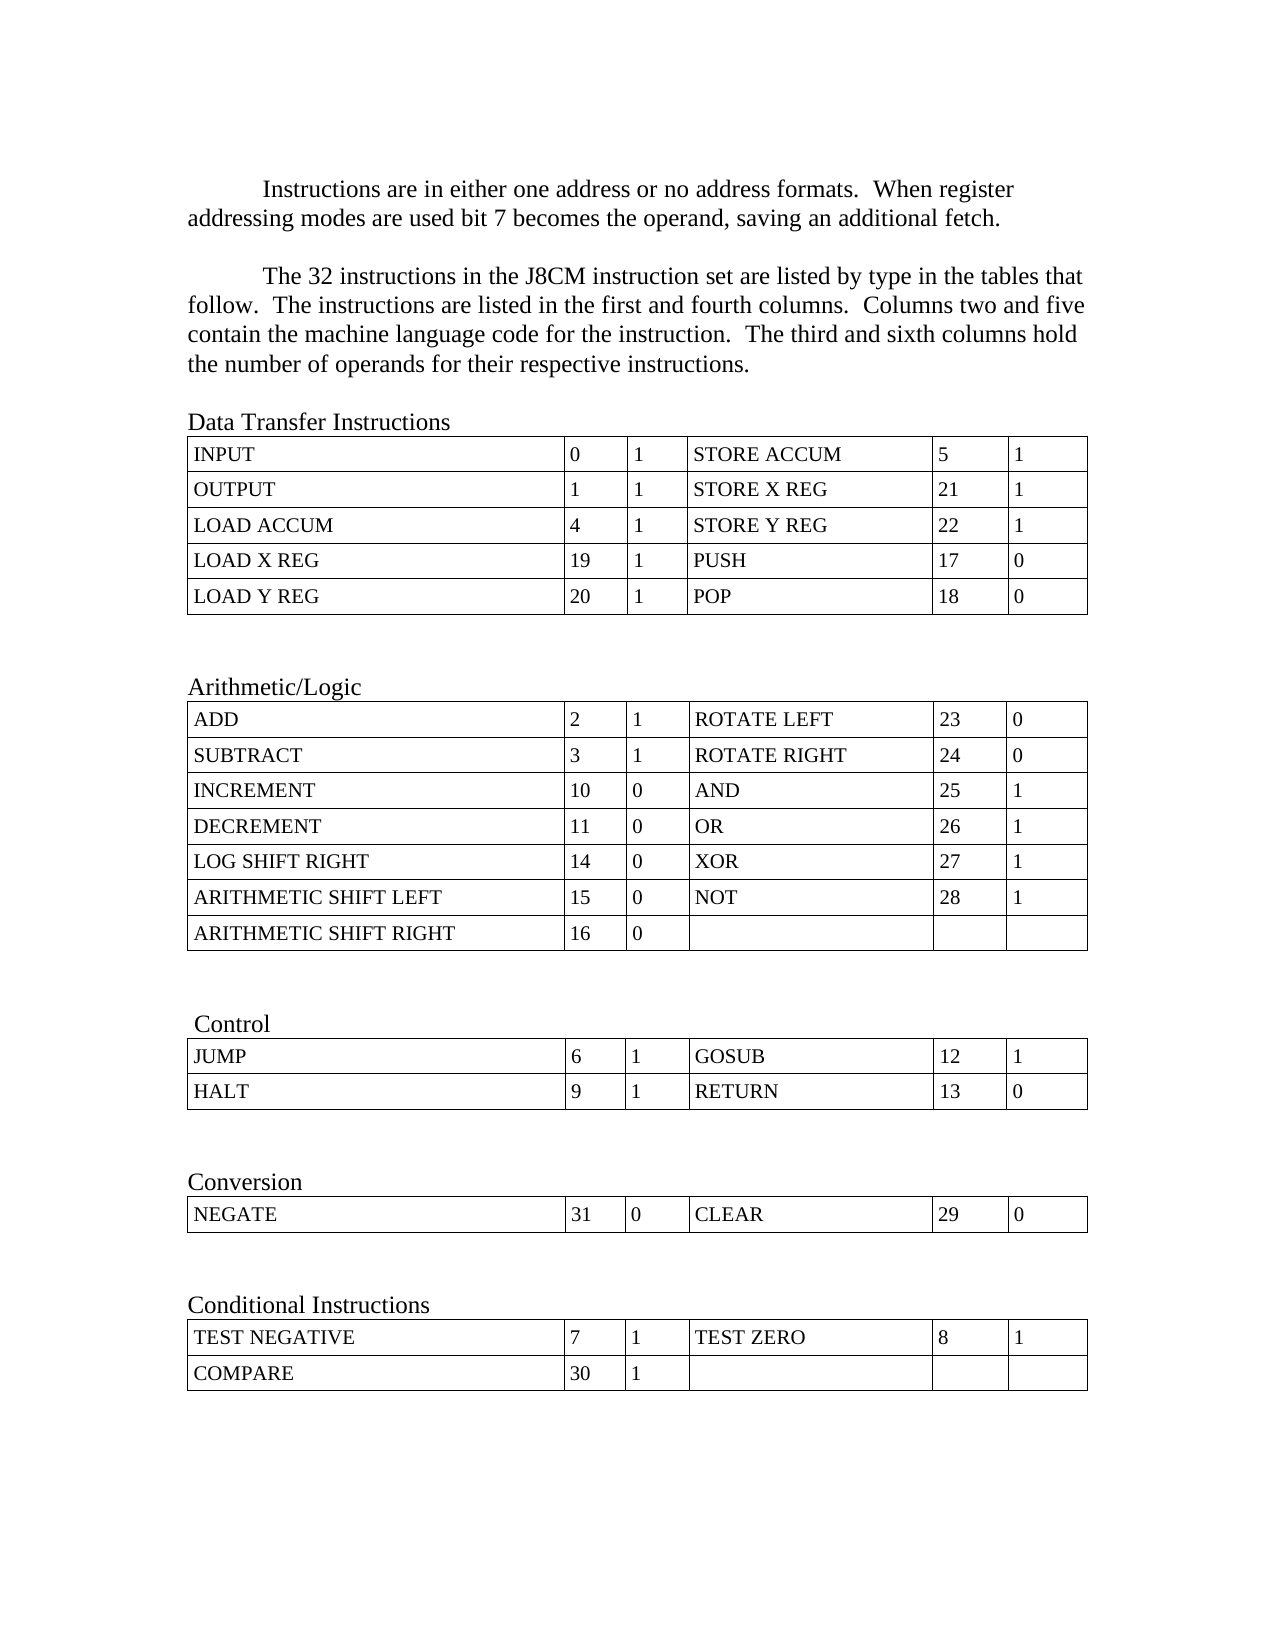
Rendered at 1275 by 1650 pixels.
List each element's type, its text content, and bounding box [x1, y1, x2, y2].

table_cell 1 [1007, 845, 1087, 879]
table_cell HALT [188, 1074, 565, 1109]
table_cell 1 [628, 472, 687, 507]
table_cell INCREMENT [188, 773, 564, 808]
table_header 5 [933, 437, 1008, 471]
table_cell SUBTRACT [188, 738, 564, 772]
text Arithmetic/Logic [187, 672, 1087, 701]
table_cell 1 [1009, 508, 1087, 542]
table_cell POP [688, 579, 932, 614]
table_header TEST NEGATIVE [188, 1320, 564, 1355]
table_cell 1 [626, 1356, 689, 1390]
table_cell STORE Y REG [688, 508, 932, 542]
table_cell 0 [1007, 738, 1087, 772]
text Control [187, 1009, 1087, 1038]
table_cell 14 [565, 845, 626, 879]
table_cell [933, 1356, 1008, 1390]
table_cell AND [690, 773, 933, 808]
table_cell COMPARE [188, 1356, 564, 1390]
table_cell PUSH [688, 544, 932, 578]
table_cell ARITHMETIC SHIFT LEFT [188, 880, 564, 915]
table_cell [1009, 1356, 1087, 1390]
table_header ROTATE LEFT [690, 702, 933, 737]
table_header 12 [934, 1039, 1006, 1073]
table_header 7 [565, 1320, 625, 1355]
table_cell ARITHMETIC SHIFT RIGHT [188, 916, 564, 950]
table_cell 10 [565, 773, 626, 808]
table_header 0 [1007, 702, 1087, 737]
text Conversion [187, 1167, 1087, 1196]
table_header 23 [934, 702, 1006, 737]
table_cell 18 [933, 579, 1008, 614]
text Instructions are in either one address or no address formats. When register addressing modes are used bit 7 becomes the operand, saving an additional fetch. [187, 174, 1087, 232]
table_header TEST ZERO [690, 1320, 932, 1355]
table_cell 28 [934, 880, 1006, 915]
table_cell LOAD Y REG [188, 579, 564, 614]
table_cell 0 [627, 880, 689, 915]
table_cell [690, 1356, 932, 1390]
table_cell 0 [627, 773, 689, 808]
table_cell 0 [1009, 544, 1087, 578]
table_cell 1 [628, 579, 687, 614]
table_cell 0 [627, 809, 689, 843]
table_header INPUT [188, 437, 564, 471]
table_cell DECREMENT [188, 809, 564, 843]
table_cell 16 [565, 916, 626, 950]
table_cell 19 [565, 544, 627, 578]
table_cell OR [690, 809, 933, 843]
table_cell 11 [565, 809, 626, 843]
table_cell 9 [566, 1074, 625, 1109]
table_cell 1 [628, 508, 687, 542]
table_header 0 [626, 1197, 689, 1232]
table_header 31 [566, 1197, 625, 1232]
table_cell 17 [933, 544, 1008, 578]
table_header GOSUB [690, 1039, 933, 1073]
table_header 1 [626, 1039, 689, 1073]
table_cell 25 [934, 773, 1006, 808]
table_header 1 [627, 702, 689, 737]
table_header 0 [565, 437, 627, 471]
table_cell LOAD X REG [188, 544, 564, 578]
table_cell 22 [933, 508, 1008, 542]
table_cell [934, 916, 1006, 950]
table_cell RETURN [690, 1074, 933, 1109]
table_header CLEAR [690, 1197, 932, 1232]
table_cell 26 [934, 809, 1006, 843]
table_cell NOT [690, 880, 933, 915]
table_header 1 [1007, 1039, 1087, 1073]
table_cell 1 [1009, 472, 1087, 507]
table_cell 21 [933, 472, 1008, 507]
table_cell 27 [934, 845, 1006, 879]
table_cell [690, 916, 933, 950]
table_cell STORE X REG [688, 472, 932, 507]
table_cell 1 [1007, 809, 1087, 843]
table_cell 1 [565, 472, 627, 507]
table_header 1 [626, 1320, 689, 1355]
table_header 29 [933, 1197, 1008, 1232]
table_cell ROTATE RIGHT [690, 738, 933, 772]
table_cell 13 [934, 1074, 1006, 1109]
table_cell 1 [626, 1074, 689, 1109]
table_cell 0 [1009, 579, 1087, 614]
table_cell 1 [1007, 773, 1087, 808]
table_cell 1 [628, 544, 687, 578]
table_cell 30 [565, 1356, 625, 1390]
table_header 1 [1009, 437, 1087, 471]
text The 32 instructions in the J8CM instruction set are listed by type in the tables that follow. The instructions are listed in the first and fourth columns. Columns two and five contain the machine language code for the instruction. The third and sixth columns hold the number of operands for their respective instructions. [187, 261, 1087, 377]
table_cell [1007, 916, 1087, 950]
table_cell 1 [627, 738, 689, 772]
table_header ADD [188, 702, 564, 737]
table_header JUMP [188, 1039, 565, 1073]
table_cell 0 [627, 916, 689, 950]
table_header 6 [566, 1039, 625, 1073]
table_header STORE ACCUM [688, 437, 932, 471]
text Data Transfer Instructions [187, 407, 1087, 436]
table_cell 24 [934, 738, 1006, 772]
table_header 0 [1009, 1197, 1087, 1232]
table_cell 4 [565, 508, 627, 542]
table_cell 1 [1007, 880, 1087, 915]
text Conditional Instructions [187, 1290, 1087, 1319]
table_cell LOAD ACCUM [188, 508, 564, 542]
table_cell LOG SHIFT RIGHT [188, 845, 564, 879]
table_header 1 [1009, 1320, 1087, 1355]
table_cell 20 [565, 579, 627, 614]
table_header 2 [565, 702, 626, 737]
table_cell 15 [565, 880, 626, 915]
table_cell 0 [1007, 1074, 1087, 1109]
table_header NEGATE [188, 1197, 565, 1232]
table_header 1 [628, 437, 687, 471]
table_cell OUTPUT [188, 472, 564, 507]
table_header 8 [933, 1320, 1008, 1355]
table_cell 3 [565, 738, 626, 772]
table_cell XOR [690, 845, 933, 879]
table_cell 0 [627, 845, 689, 879]
